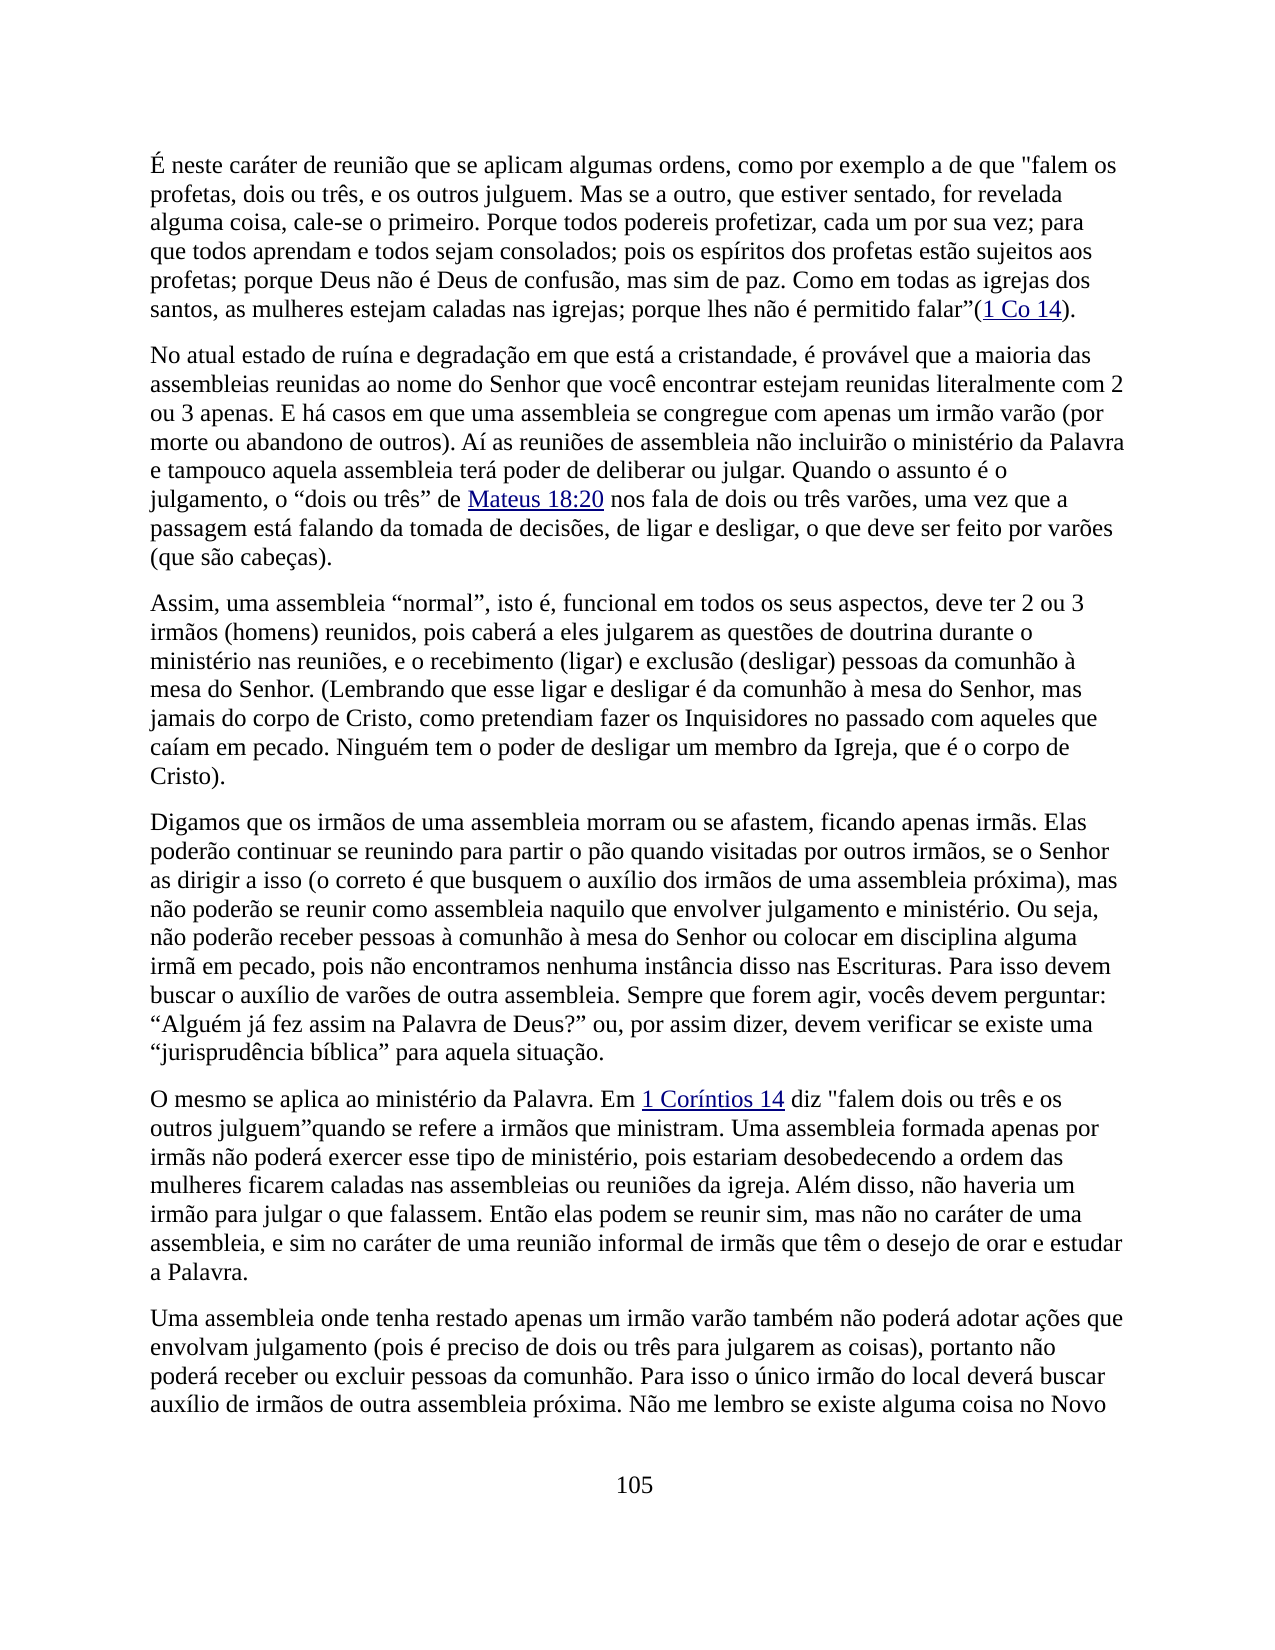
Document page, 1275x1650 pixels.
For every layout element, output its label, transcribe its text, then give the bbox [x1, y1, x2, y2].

text É neste caráter de reunião que se aplicam algumas ordens, como por exemplo a de que "falem os profetas, dois ou três, e os outros julguem. Mas se a outro, que estiver sentado, for revelada alguma coisa, cale-se o primeiro. Porque todos podereis profetizar, cada um por sua vez; para que todos aprendam e todos sejam consolados; pois os espíritos dos profetas estão sujeitos aos profetas; porque Deus não é Deus de confusão, mas sim de paz. Como em todas as igrejas dos santos, as mulheres estejam caladas nas igrejas; porque lhes não é permitido falar”(1 Co 14). [150, 150, 1125, 322]
text Assim, uma assembleia “normal”, isto é, funcional em todos os seus aspectos, deve ter 2 ou 3 irmãos (homens) reunidos, pois caberá a eles julgarem as questões de doutrina durante o ministério nas reuniões, e o recebimento (ligar) e exclusão (desligar) pessoas da comunhão à mesa do Senhor. (Lembrando que esse ligar e desligar é da comunhão à mesa do Senhor, mas jamais do corpo de Cristo, como pretendiam fazer os Inquisidores no passado com aqueles que caíam em pecado. Ninguém tem o poder de desligar um membro da Igreja, que é o corpo de Cristo). [150, 588, 1125, 789]
text O mesmo se aplica ao ministério da Palavra. Em 1 Coríntios 14 diz "falem dois ou três e os outros julguem”quando se refere a irmãos que ministram. Uma assembleia formada apenas por irmãs não poderá exercer esse tipo de ministério, pois estariam desobedecendo a ordem das mulheres ficarem caladas nas assembleias ou reuniões da igreja. Além disso, não haveria um irmão para julgar o que falassem. Então elas podem se reunir sim, mas não no caráter de uma assembleia, e sim no caráter de uma reunião informal de irmãs que têm o desejo de orar e estudar a Palavra. [150, 1084, 1125, 1285]
text Digamos que os irmãos de uma assembleia morram ou se afastem, ficando apenas irmãs. Elas poderão continuar se reunindo para partir o pão quando visitadas por outros irmãos, se o Senhor as dirigir a isso (o correto é que busquem o auxílio dos irmãos de uma assembleia próxima), mas não poderão se reunir como assembleia naquilo que envolver julgamento e ministério. Ou seja, não poderão receber pessoas à comunhão à mesa do Senhor ou colocar em disciplina alguma irmã em pecado, pois não encontramos nenhuma instância disso nas Escrituras. Para isso devem buscar o auxílio de varões de outra assembleia. Sempre que forem agir, vocês devem perguntar: “Alguém já fez assim na Palavra de Deus?” ou, por assim dizer, devem verificar se existe uma “jurisprudência bíblica” para aquela situação. [150, 807, 1125, 1066]
text Uma assembleia onde tenha restado apenas um irmão varão também não poderá adotar ações que envolvam julgamento (pois é preciso de dois ou três para julgarem as coisas), portanto não poderá receber ou excluir pessoas da comunhão. Para isso o único irmão do local deverá buscar auxílio de irmãos de outra assembleia próxima. Não me lembro se existe alguma coisa no Novo [150, 1303, 1125, 1418]
text No atual estado de ruína e degradação em que está a cristandade, é provável que a maioria das assembleias reunidas ao nome do Senhor que você encontrar estejam reunidas literalmente com 2 ou 3 apenas. E há casos em que uma assembleia se congregue com apenas um irmão varão (por morte ou abandono de outros). Aí as reuniões de assembleia não incluirão o ministério da Palavra e tampouco aquela assembleia terá poder de deliberar ou julgar. Quando o assunto é o julgamento, o “dois ou três” de Mateus 18:20 nos fala de dois ou três varões, uma vez que a passagem está falando da tomada de decisões, de ligar e desligar, o que deve ser feito por varões (que são cabeças). [150, 340, 1125, 570]
